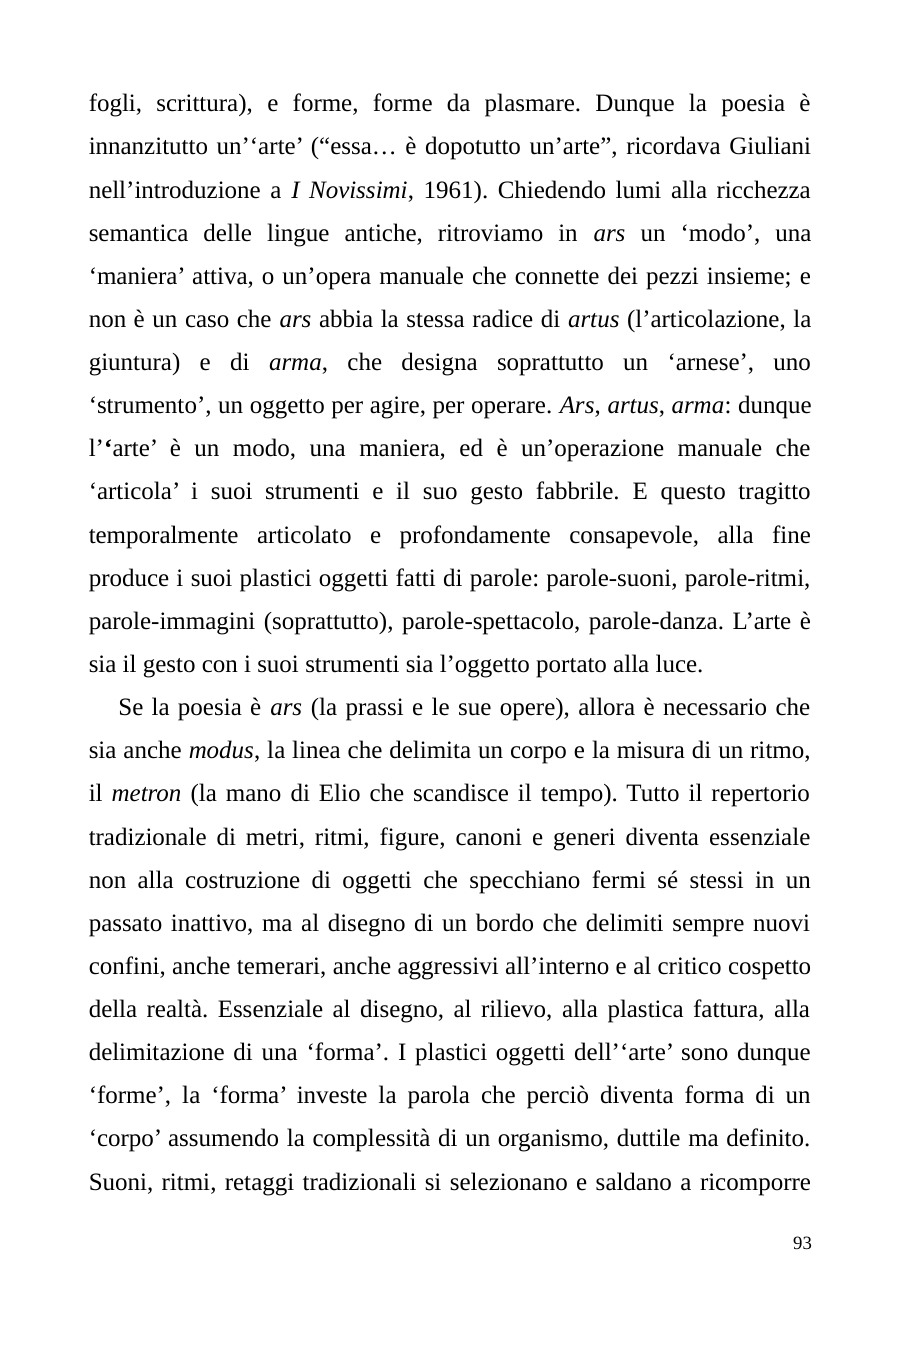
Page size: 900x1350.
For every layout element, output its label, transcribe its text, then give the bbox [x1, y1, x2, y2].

text fogli, scrittura), e forme, forme da plasmare. Dunque la poesia è innanzitutto un’‘arte’ (“essa… è dopotutto un’arte”, ricordava Giuliani nell’introduzione a I Novissimi, 1961). Chiedendo lumi alla ricchezza semantica delle lingue antiche, ritroviamo in ars un ‘modo’, una ‘maniera’ attiva, o un’opera manuale che connette dei pezzi insieme; e non è un caso che ars abbia la stessa radice di artus (l’articolazione, la giuntura) e di arma, che designa soprattutto un ‘arnese’, uno ‘strumento’, un oggetto per agire, per operare. Ars, artus, arma: dunque l’‘arte’ è un modo, una maniera, ed è un’operazione manuale che ‘articola’ i suoi strumenti e il suo gesto fabbrile. E questo tragitto temporalmente articolato e profondamente consapevole, alla fine produce i suoi plastici oggetti fatti di parole: parole-suoni, parole-ritmi, parole-immagini (soprattutto), parole-spettacolo, parole-danza. L’arte è sia il gesto con i suoi strumenti sia l’oggetto portato alla luce. [88, 88, 811, 678]
text Se la poesia è ars (la prassi e le sue opere), allora è necessario che sia anche modus, la linea che delimita un corpo e la misura di un ritmo, il metron (la mano di Elio che scandisce il tempo). Tutto il repertorio tradizionale di metri, ritmi, figure, canoni e generi diventa essenziale non alla costruzione di oggetti che specchiano fermi sé stessi in un passato inattivo, ma al disegno di un bordo che delimiti sempre nuovi confini, anche temerari, anche aggressivi all’interno e al critico cospetto della realtà. Essenziale al disegno, al rilievo, alla plastica fattura, alla delimitazione di una ‘forma’. I plastici oggetti dell’‘arte’ sono dunque ‘forme’, la ‘forma’ investe la parola che perciò diventa forma di un ‘corpo’ assumendo la complessità di un organismo, duttile ma definito. Suoni, ritmi, retaggi tradizionali si selezionano e saldano a ricomporre [88, 692, 811, 1195]
